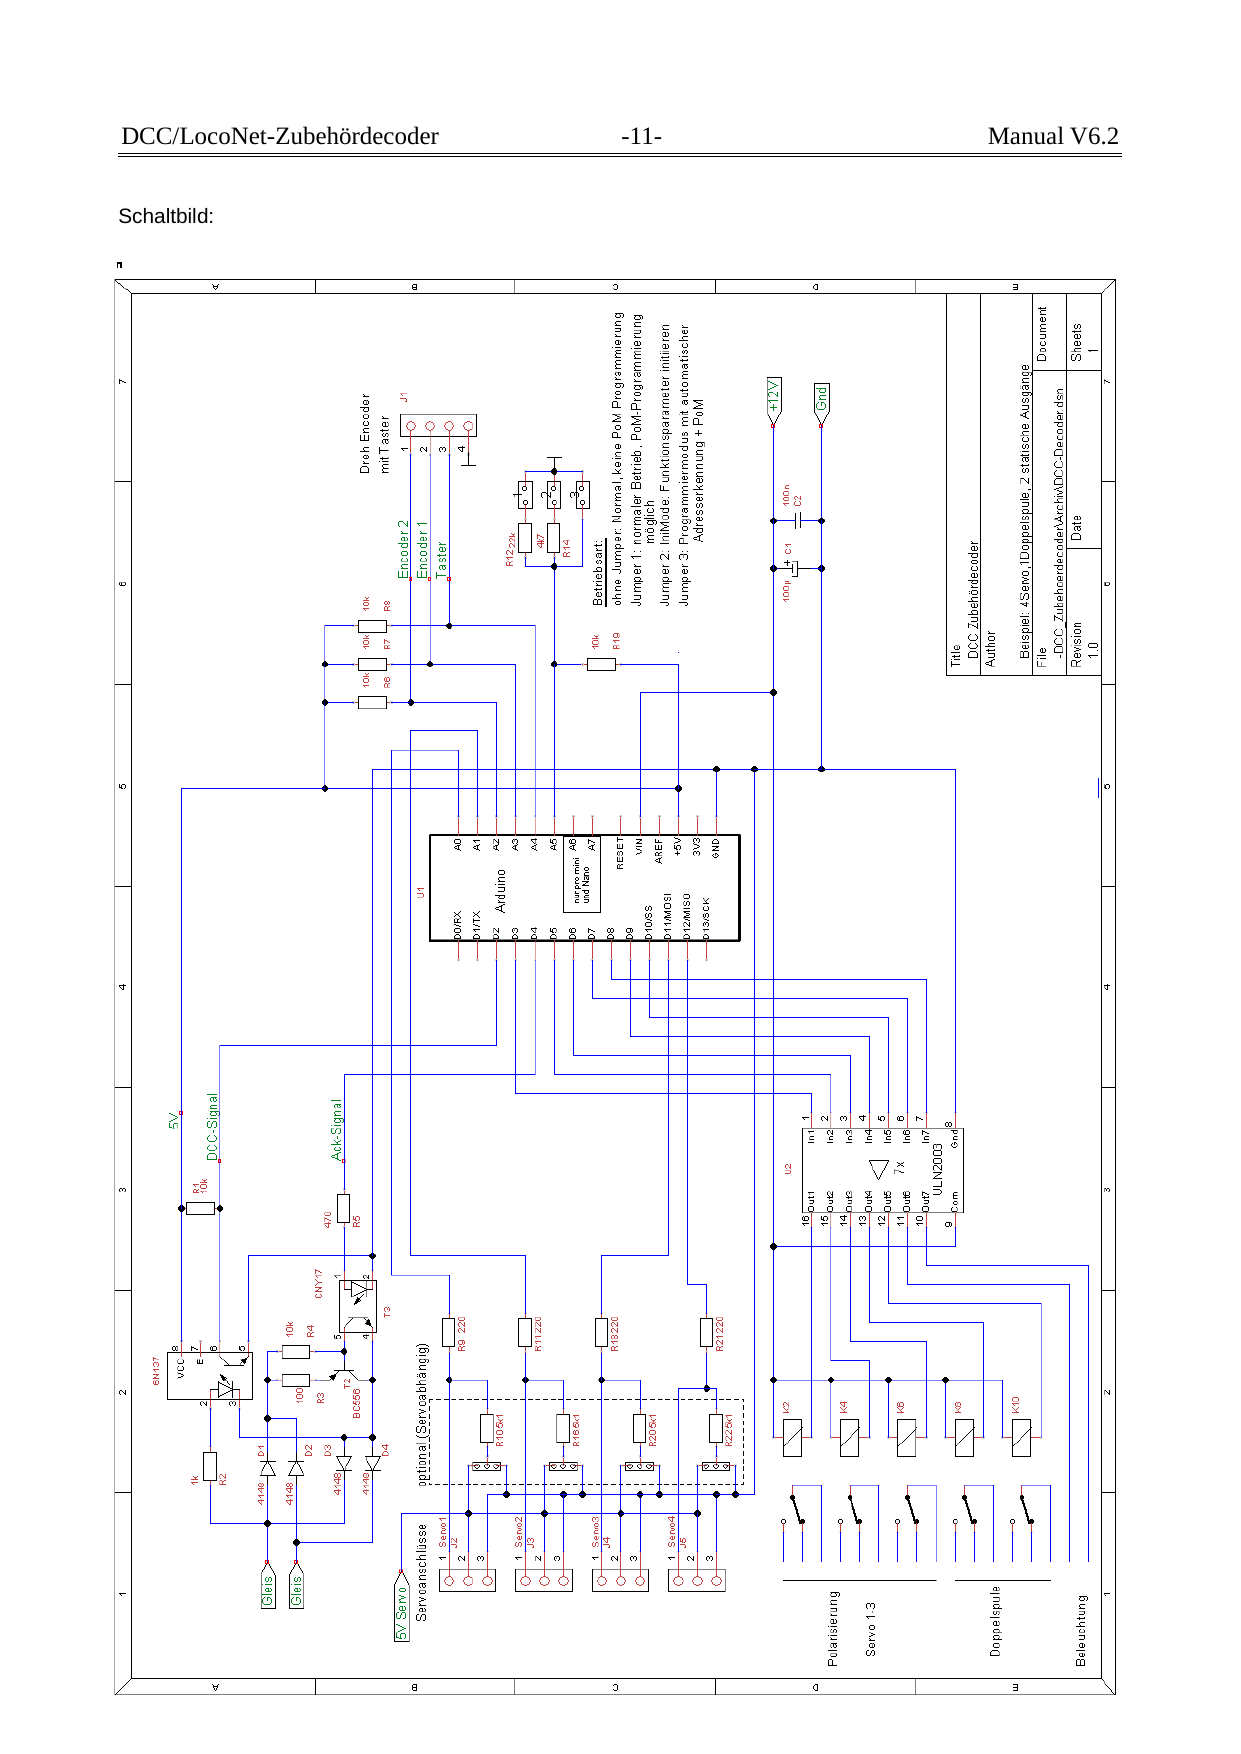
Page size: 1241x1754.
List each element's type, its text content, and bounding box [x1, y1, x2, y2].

title Schaltbild: [118, 204, 1122, 228]
picture [114, 268, 1126, 1695]
